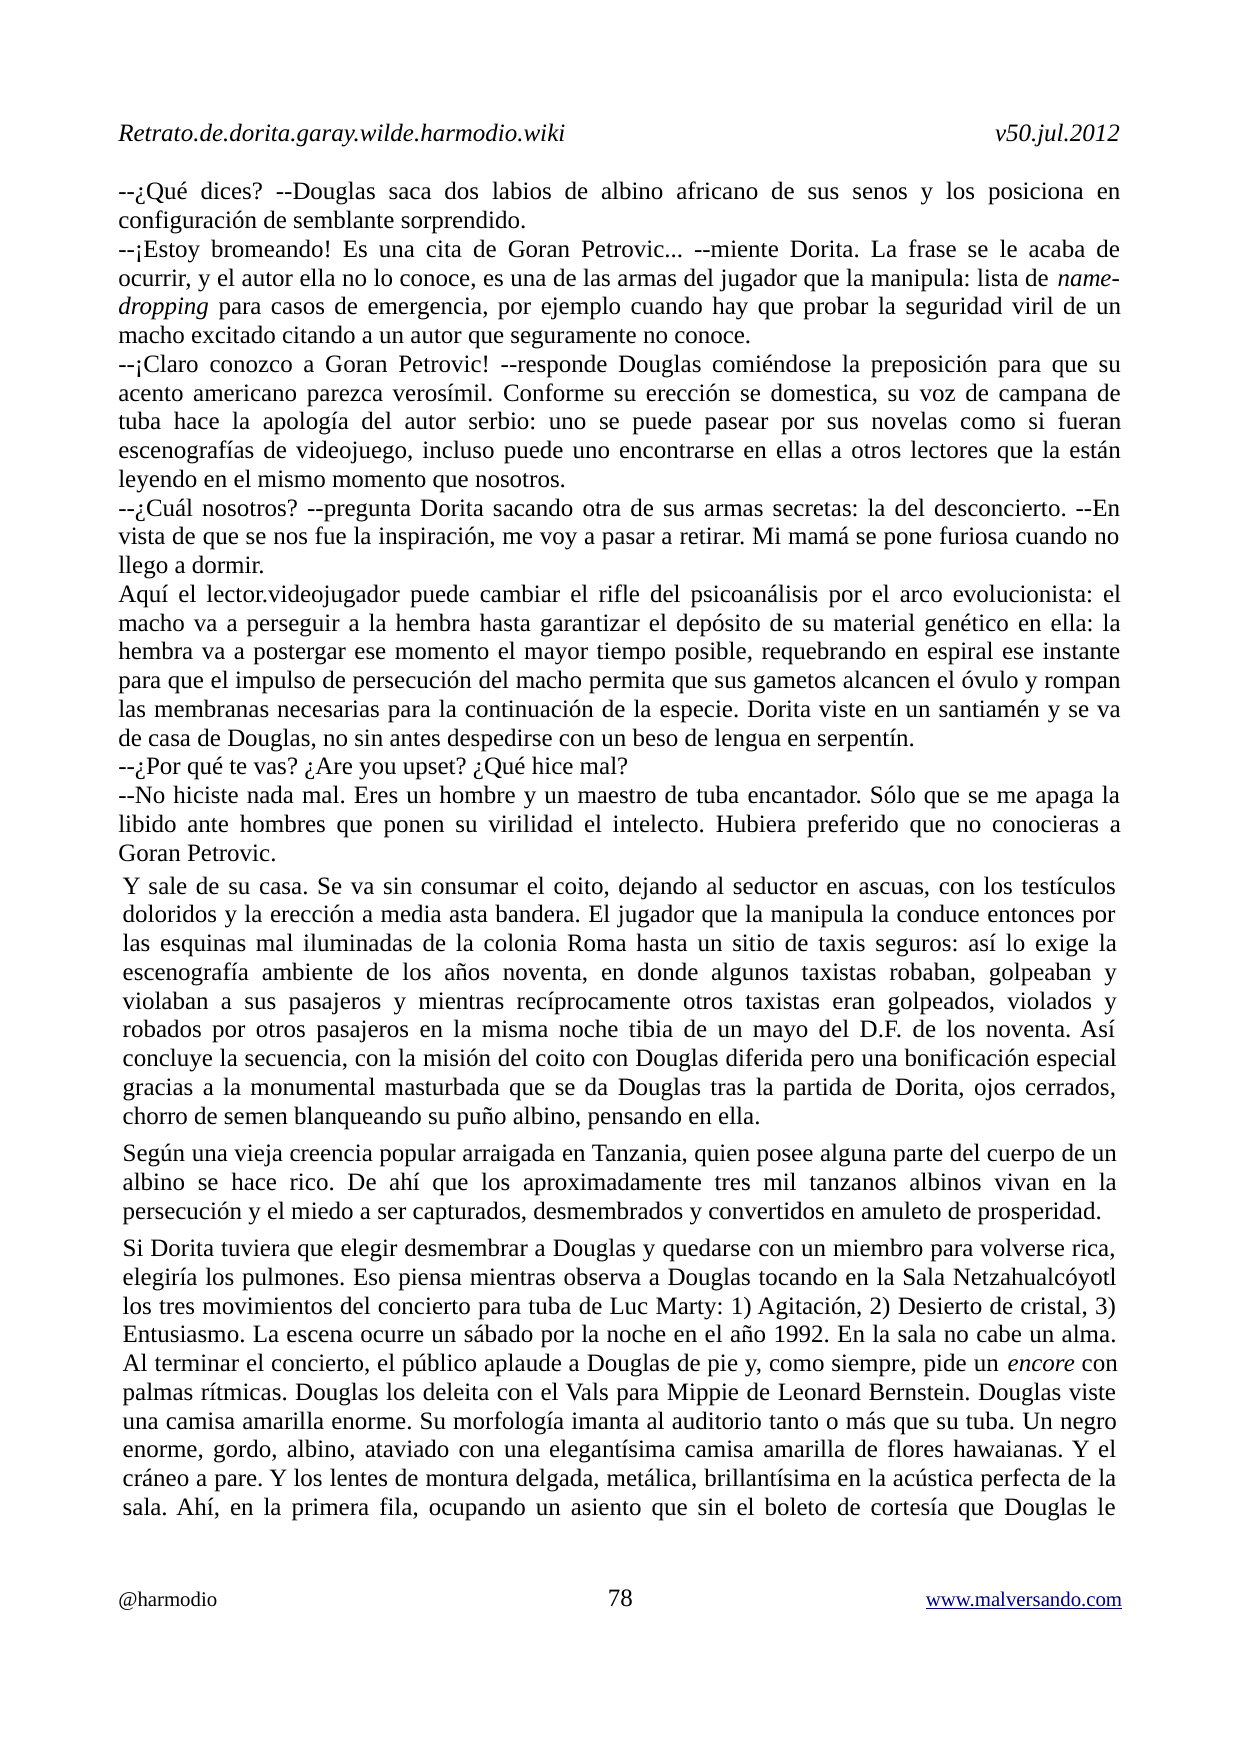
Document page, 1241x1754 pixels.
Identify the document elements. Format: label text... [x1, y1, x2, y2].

text Aquí el lector.videojugador puede cambiar el rifle del psicoanálisis por el arco evolucionista: el macho va a perseguir a la hembra hasta garantizar el depósito de su material genético en ella: la hembra va a postergar ese momento el mayor tiempo posible, requebrando en espiral ese instante para que el impulso de persecución del macho permita que sus gametos alcancen el óvulo y rompan las membranas necesarias para la continuación de la especie. Dorita viste en un santiamén y se va de casa de Douglas, no sin antes despedirse con un beso de lengua en serpentín. [118, 579, 1122, 751]
text --No hiciste nada mal. Eres un hombre y un maestro de tuba encantador. Sólo que se me apaga la libido ante hombres que ponen su virilidad el intelecto. Hubiera preferido que no conocieras a Goran Petrovic. [118, 780, 1122, 866]
text --¡Estoy bromeando! Es una cita de Goran Petrovic... --miente Dorita. La frase se le acaba de ocurrir, y el autor ella no lo conoce, es una de las armas del jugador que la manipula: lista de name-dropping para casos de emergencia, por ejemplo cuando hay que probar la seguridad viril de un macho excitado citando a un autor que seguramente no conoce. [118, 234, 1122, 349]
text --¡Claro conozco a Goran Petrovic! --responde Douglas comiéndose la preposición para que su acento americano parezca verosímil. Conforme su erección se domestica, su voz de campana de tuba hace la apología del autor serbio: uno se puede pasear por sus novelas como si fueran escenografías de videojuego, incluso puede uno encontrarse en ellas a otros lectores que la están leyendo en el mismo momento que nosotros. [118, 349, 1122, 493]
text --¿Cuál nosotros? --pregunta Dorita sacando otra de sus armas secretas: la del desconcierto. --En vista de que se nos fue la inspiración, me voy a pasar a retirar. Mi mamá se pone furiosa cuando no llego a dormir. [118, 493, 1122, 579]
text Si Dorita tuviera que elegir desmembrar a Douglas y quedarse con un miembro para volverse rica, elegiría los pulmones. Eso piensa mientras observa a Douglas tocando en la Sala Netzahualcóyotl los tres movimientos del concierto para tuba de Luc Marty: 1) Agitación, 2) Desierto de cristal, 3) Entusiasmo. La escena ocurre un sábado por la noche en el año 1992. En la sala no cabe un alma. Al terminar el concierto, el público aplaude a Douglas de pie y, como siempre, pide un encore con palmas rítmicas. Douglas los deleita con el Vals para Mippie de Leonard Bernstein. Douglas viste una camisa amarilla enorme. Su morfología imanta al auditorio tanto o más que su tuba. Un negro enorme, gordo, albino, ataviado con una elegantísima camisa amarilla de flores hawaianas. Y el cráneo a pare. Y los lentes de montura delgada, metálica, brillantísima en la acústica perfecta de la sala. Ahí, en la primera fila, ocupando un asiento que sin el boleto de cortesía que Douglas le [118, 1229, 1122, 1525]
text --¿Qué dices? --Douglas saca dos labios de albino africano de sus senos y los posiciona en configuración de semblante sorprendido. [118, 176, 1122, 234]
text Según una vieja creencia popular arraigada en Tanzania, quien posee alguna parte del cuerpo de un albino se hace rico. De ahí que los aproximadamente tres mil tanzanos albinos vivan en la persecución y el miedo a ser capturados, desmembrados y convertidos en amuleto de prosperidad. [118, 1134, 1122, 1229]
text --¿Por qué te vas? ¿Are you upset? ¿Qué hice mal? [118, 751, 1122, 780]
text Y sale de su casa. Se va sin consumar el coito, dejando al seductor en ascuas, con los testículos doloridos y la erección a media asta bandera. El jugador que la manipula la conduce entonces por las esquinas mal iluminadas de la colonia Roma hasta un sitio de taxis seguros: así lo exige la escenografía ambiente de los años noventa, en donde algunos taxistas robaban, golpeaban y violaban a sus pasajeros y mientras recíprocamente otros taxistas eran golpeados, violados y robados por otros pasajeros en la misma noche tibia de un mayo del D.F. de los noventa. Así concluye la secuencia, con la misión del coito con Douglas diferida pero una bonificación especial gracias a la monumental masturbada que se da Douglas tras la partida de Dorita, ojos cerrados, chorro de semen blanqueando su puño albino, pensando en ella. [118, 866, 1122, 1134]
